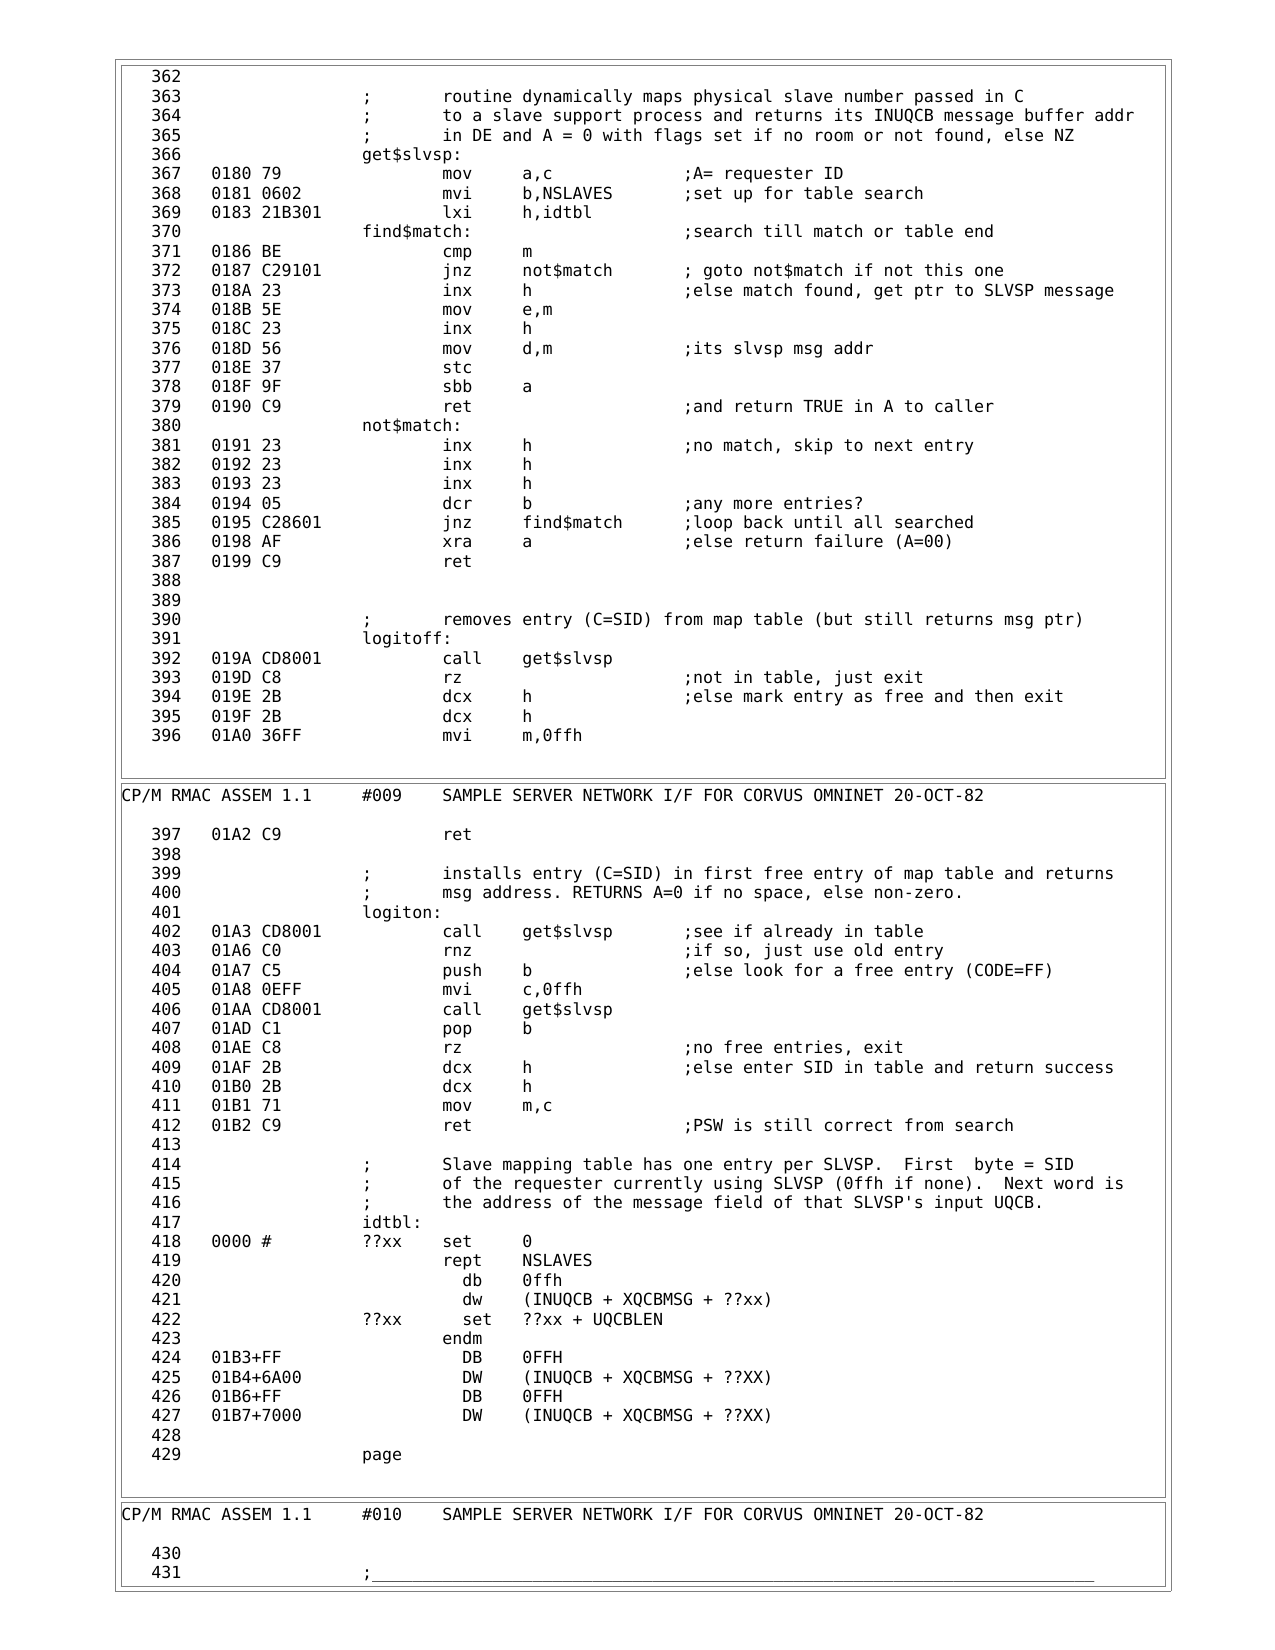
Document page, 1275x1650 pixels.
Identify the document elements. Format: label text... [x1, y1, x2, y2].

table_cell CP/M RMAC ASSEM 1.1 #010 SAMPLE SERVER NETWORK I/F FOR CORVUS OMNINET 20-OCT-82 430 431 ;________________________________________________________________________ [118, 1497, 1168, 1586]
table_cell 362 363 ; routine dynamically maps physical slave number passed in C 364 ; to a slave support process and returns its INUQCB message buffer addr 365 ; in DE and A = 0 with flags set if no room or not found, else NZ 366 get$slvsp: 367 0180 79 mov a,c ;A= requester ID 368 0181 0602 mvi b,NSLAVES ;set up for table search 369 0183 21B301 lxi h,idtbl 370 find$match: ;search till match or table end 371 0186 BE cmp m 372 0187 C29101 jnz not$match ; goto not$match if not this one 373 018A 23 inx h ;else match found, get ptr to SLVSP message 374 018B 5E mov e,m 375 018C 23 inx h 376 018D 56 mov d,m ;its slvsp msg addr 377 018E 37 stc 378 018F 9F sbb a 379 0190 C9 ret ;and return TRUE in A to caller 380 not$match: 381 0191 23 inx h ;no match, skip to next entry 382 0192 23 inx h 383 0193 23 inx h 384 0194 05 dcr b ;any more entries? 385 0195 C28601 jnz find$match ;loop back until all searched 386 0198 AF xra a ;else return failure (A=00) 387 0199 C9 ret 388 389 390 ; removes entry (C=SID) from map table (but still returns msg ptr) 391 logitoff: 392 019A CD8001 call get$slvsp 393 019D C8 rz ;not in table, just exit 394 019E 2B dcx h ;else mark entry as free and then exit 395 019F 2B dcx h 396 01A0 36FF mvi m,0ffh [118, 60, 1168, 778]
table_cell CP/M RMAC ASSEM 1.1 #009 SAMPLE SERVER NETWORK I/F FOR CORVUS OMNINET 20-OCT-82 397 01A2 C9 ret 398 399 ; installs entry (C=SID) in first free entry of map table and returns 400 ; msg address. RETURNS A=0 if no space, else non-zero. 401 logiton: 402 01A3 CD8001 call get$slvsp ;see if already in table 403 01A6 C0 rnz ;if so, just use old entry 404 01A7 C5 push b ;else look for a free entry (CODE=FF) 405 01A8 0EFF mvi c,0ffh 406 01AA CD8001 call get$slvsp 407 01AD C1 pop b 408 01AE C8 rz ;no free entries, exit 409 01AF 2B dcx h ;else enter SID in table and return success 410 01B0 2B dcx h 411 01B1 71 mov m,c 412 01B2 C9 ret ;PSW is still correct from search 413 414 ; Slave mapping table has one entry per SLVSP. First byte = SID 415 ; of the requester currently using SLVSP (0ffh if none). Next word is 416 ; the address of the message field of that SLVSP's input UQCB. 417 idtbl: 418 0000 # ??xx set 0 419 rept NSLAVES 420 db 0ffh 421 dw (INUQCB + XQCBMSG + ??xx) 422 ??xx set ??xx + UQCBLEN 423 endm 424 01B3+FF DB 0FFH 425 01B4+6A00 DW (INUQCB + XQCBMSG + ??XX) 426 01B6+FF DB 0FFH 427 01B7+7000 DW (INUQCB + XQCBMSG + ??XX) 428 429 page [118, 778, 1168, 1497]
